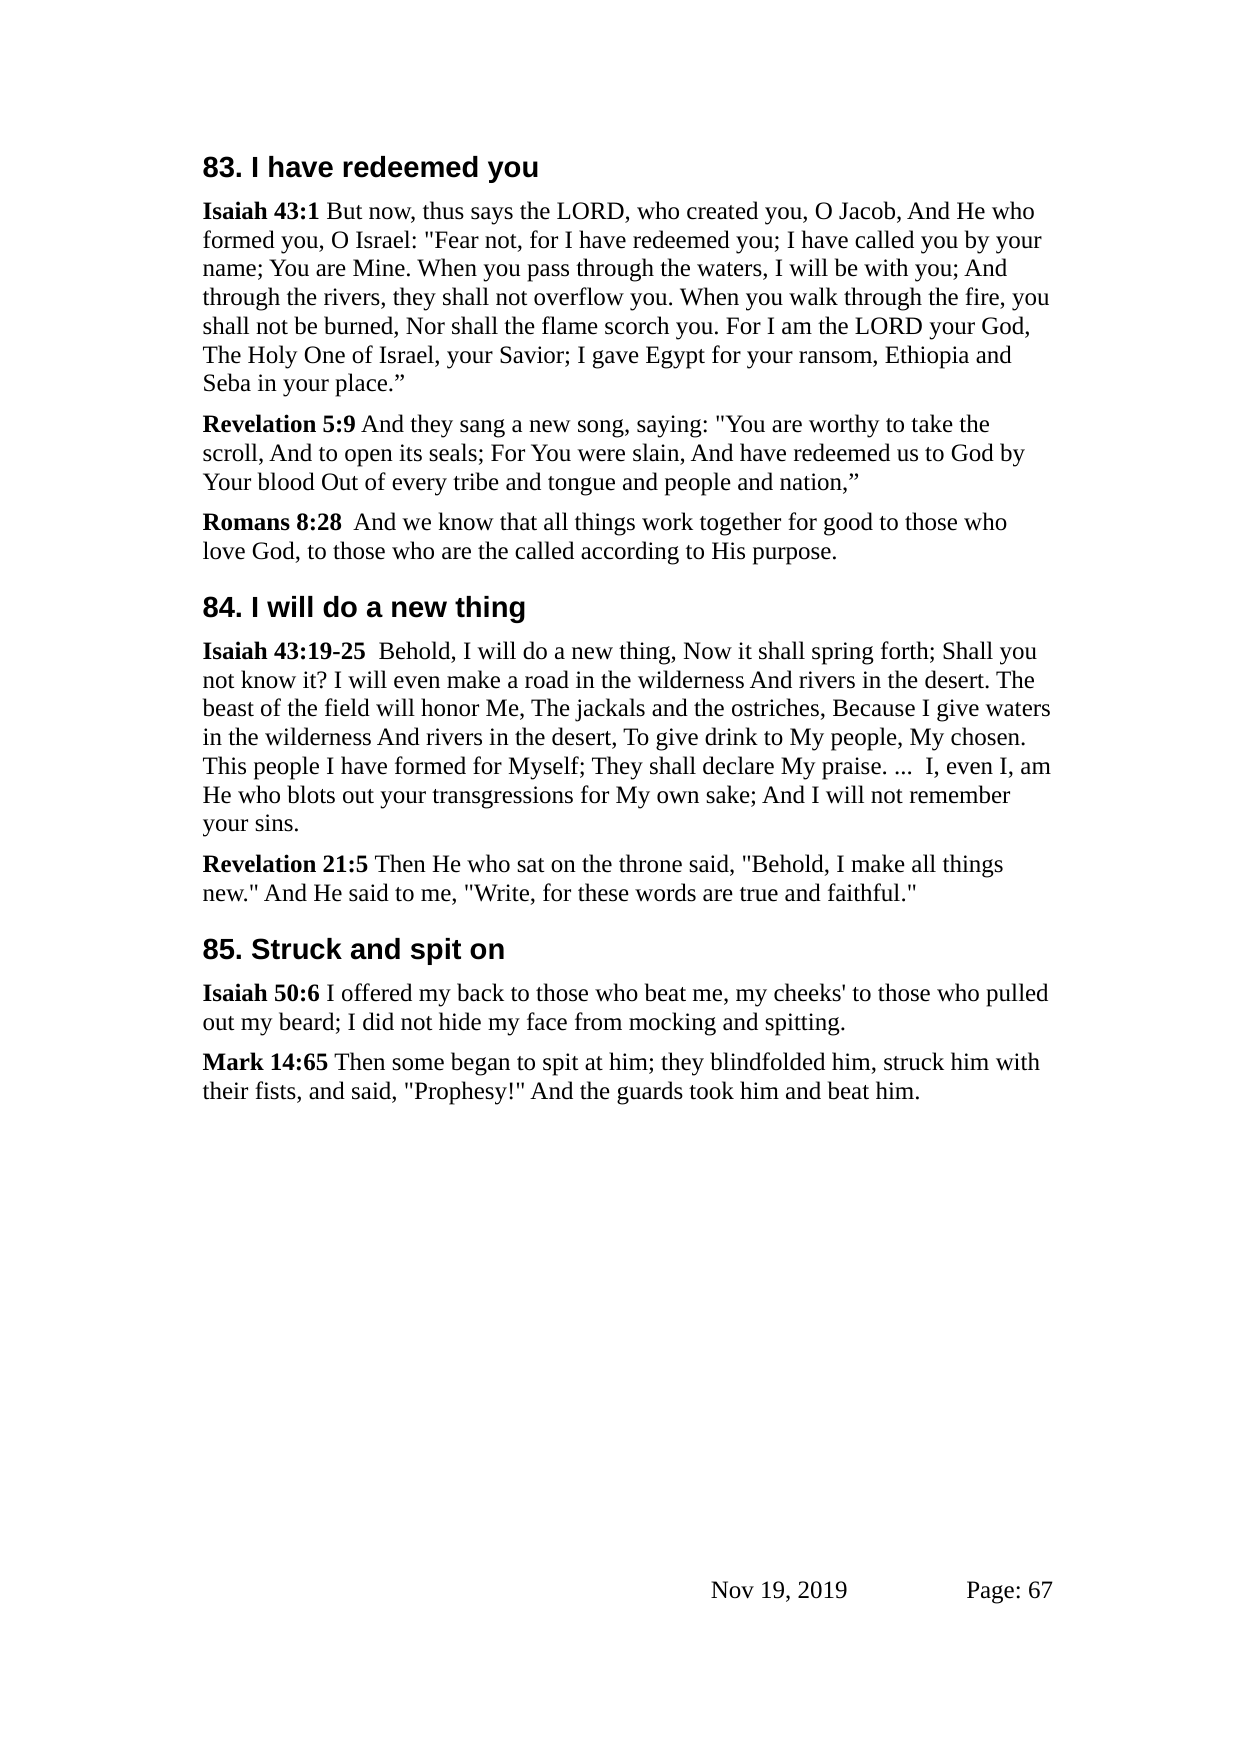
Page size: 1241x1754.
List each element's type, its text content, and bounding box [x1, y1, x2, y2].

text Romans 8:28 And we know that all things work together for good to those who love God, to those who are the called according to His purpose. [202, 507, 1053, 565]
subtitle 84. I will do a new thing [202, 590, 1053, 623]
text Mark 14:65 Then some began to spit at him; they blindfolded him, struck him with their fists, and said, "Prophesy!" And the guards took him and beat him. [202, 1047, 1053, 1105]
text Isaiah 43:1 But now, thus says the LORD, who created you, O Jacob, And He who formed you, O Israel: "Fear not, for I have redeemed you; I have called you by your name; You are Mine. When you pass through the waters, I will be with you; And through the rivers, they shall not overflow you. When you walk through the fire, you shall not be burned, Nor shall the flame scorch you. For I am the LORD your God, The Holy One of Israel, your Savior; I gave Egypt for your ransom, Ethiopia and Seba in your place.” [202, 196, 1053, 397]
text Revelation 5:9 And they sang a new song, saying: "You are worthy to take the scroll, And to open its seals; For You were slain, And have redeemed us to God by Your blood Out of every tribe and tongue and people and nation,” [202, 409, 1053, 496]
text Isaiah 50:6 I offered my back to those who beat me, my cheeks' to those who pulled out my beard; I did not hide my face from mocking and spitting. [202, 978, 1053, 1035]
subtitle 85. Struck and spit on [202, 932, 1053, 965]
subtitle 83. I have redeemed you [202, 150, 1053, 183]
text Revelation 21:5 Then He who sat on the throne said, "Behold, I make all things new." And He said to me, "Write, for these words are true and faithful." [202, 849, 1053, 907]
text Isaiah 43:19-25 Behold, I will do a new thing, Now it shall spring forth; Shall you not know it? I will even make a road in the wilderness And rivers in the desert. The beast of the field will honor Me, The jackals and the ostriches, Because I give waters in the wilderness And rivers in the desert, To give drink to My people, My chosen. This people I have formed for Myself; They shall declare My praise. ... I, even I, am He who blots out your transgressions for My own sake; And I will not remember your sins. [202, 636, 1053, 837]
